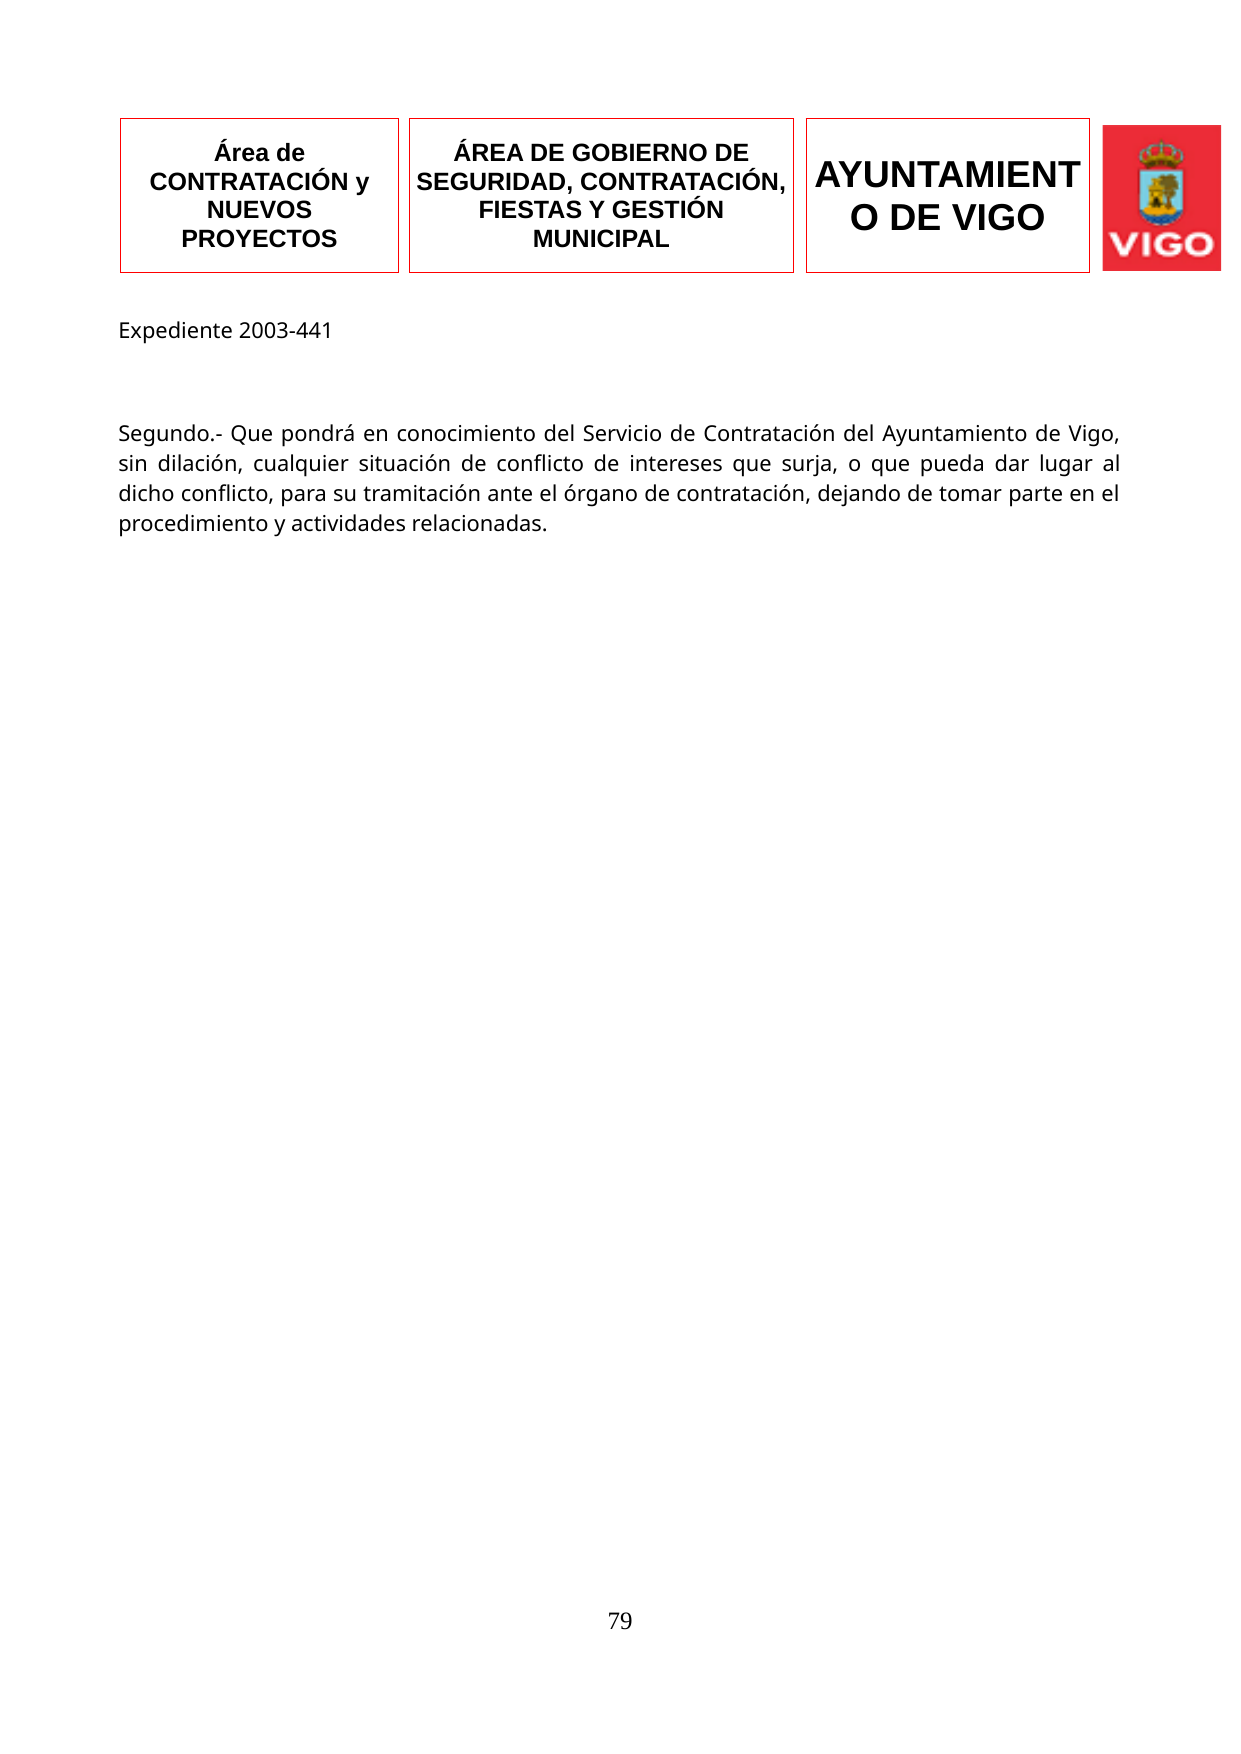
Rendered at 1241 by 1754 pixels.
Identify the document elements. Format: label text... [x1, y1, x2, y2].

picture [1102, 125, 1222, 271]
text Segundo.- Que pondrá en conocimiento del Servicio de Contratación del Ayuntamiento de Vigo, sin dilación, cualquier situación de conflicto de intereses que surja, o que pueda dar lugar al dicho conflicto, para su tramitación ante el órgano de contratación, dejando de tomar parte en el procedimiento y actividades relacionadas. [118, 418, 1122, 537]
